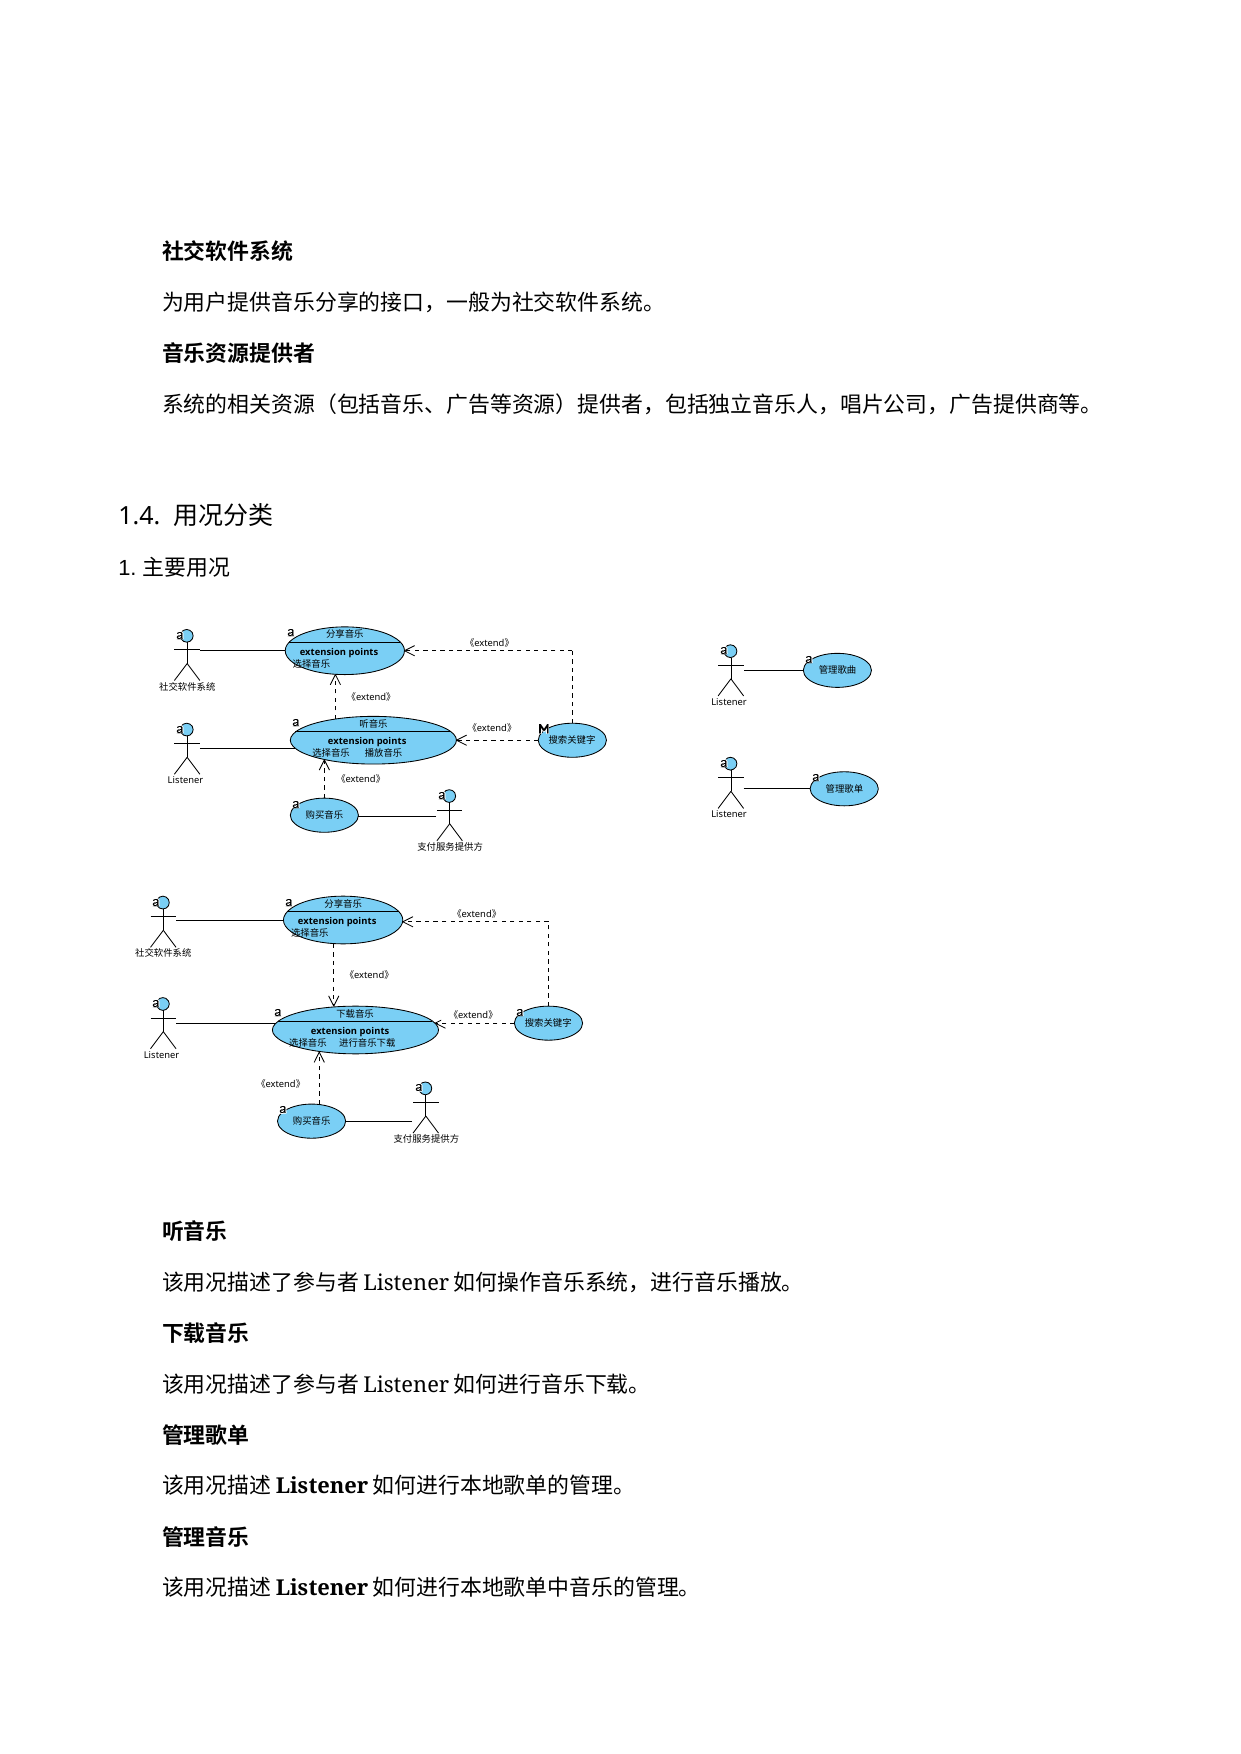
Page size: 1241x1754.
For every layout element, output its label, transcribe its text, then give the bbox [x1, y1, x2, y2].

text 该用况描述了参与者Listener如何进行音乐下载。 [118, 1367, 1122, 1398]
subtitle 用况分类 [118, 495, 1122, 531]
text 该用况描述Listener如何进行本地歌单中音乐的管理。 [118, 1570, 1122, 1602]
text 该用况描述Listener如何进行本地歌单的管理。 [118, 1468, 1122, 1500]
text 管理音乐 [118, 1519, 1122, 1551]
text 该用况描述了参与者Listener如何操作音乐系统，进行音乐播放。 [118, 1265, 1122, 1296]
text 听音乐 [118, 1214, 1122, 1246]
text 音乐资源提供者 [118, 336, 1122, 368]
text 为用户提供音乐分享的接口，一般为社交软件系统。 [118, 285, 1122, 317]
subtitle 主要用况 [118, 550, 1122, 582]
text 管理歌单 [118, 1418, 1122, 1449]
text 下载音乐 [118, 1316, 1122, 1347]
text 社交软件系统 [118, 234, 1122, 266]
text 系统的相关资源（包括音乐、广告等资源）提供者，包括独立音乐人，唱片公司，广告提供商等。 [118, 387, 1122, 418]
